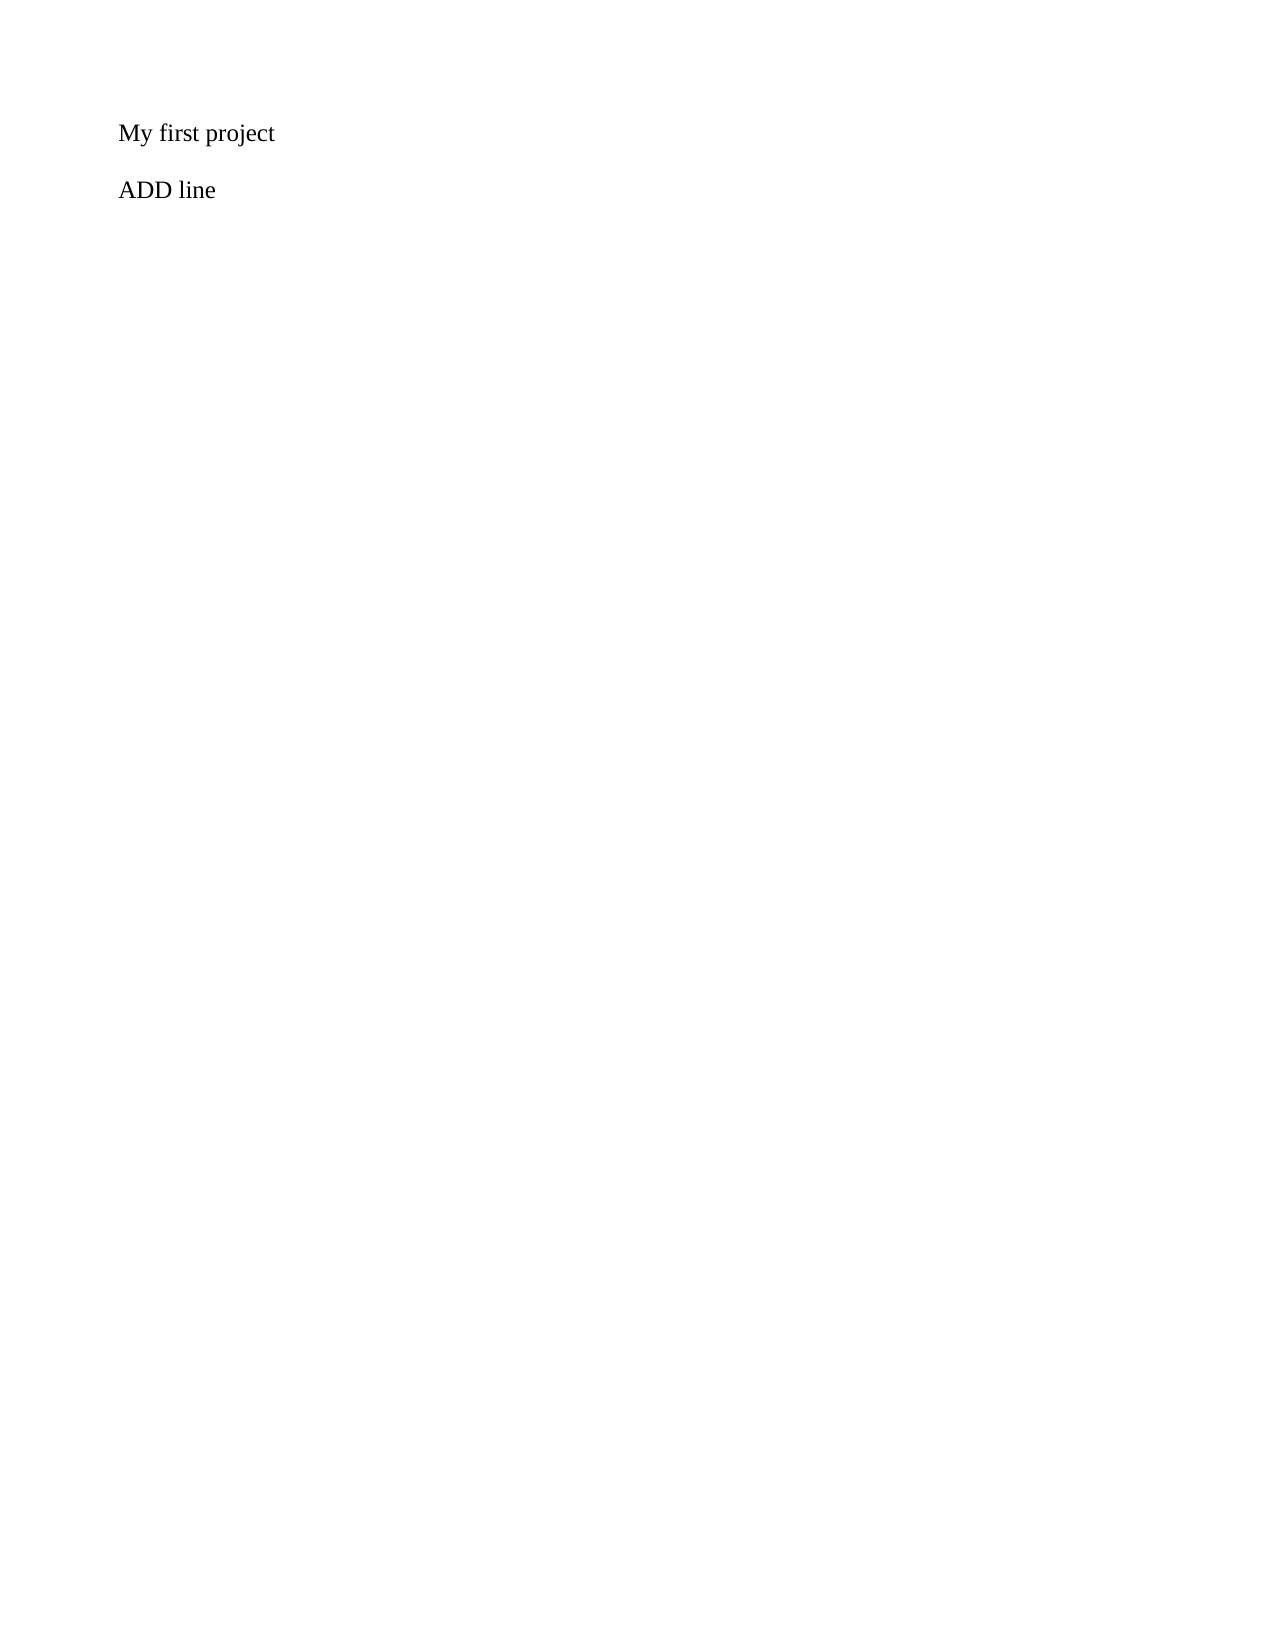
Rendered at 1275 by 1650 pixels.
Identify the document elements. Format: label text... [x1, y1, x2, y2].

text ADD line [118, 176, 1157, 204]
text My first project [118, 118, 1157, 147]
